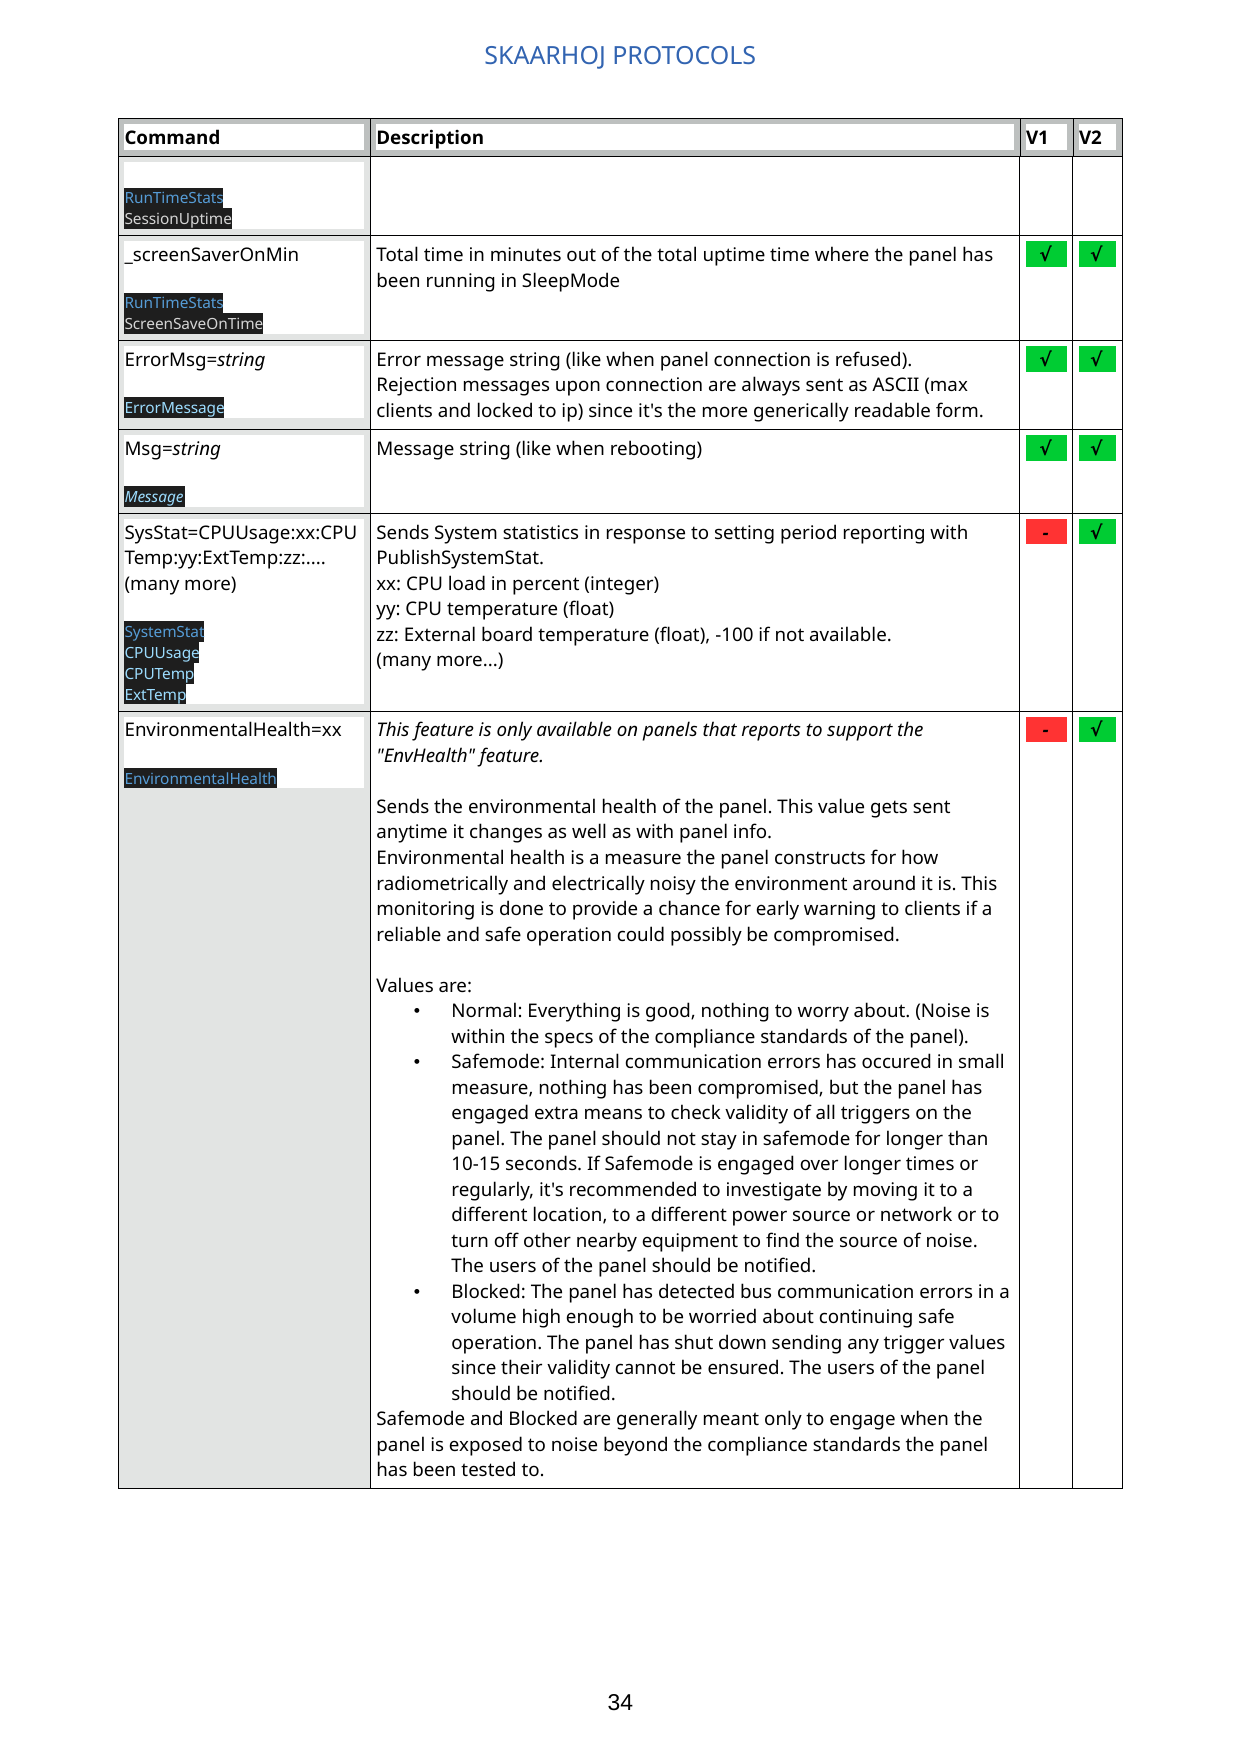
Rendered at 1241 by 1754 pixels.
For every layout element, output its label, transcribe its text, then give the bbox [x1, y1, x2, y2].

table_cell EnvironmentalHealth=xx EnvironmentalHealth [119, 712, 370, 1488]
table_cell √ [1073, 712, 1122, 1488]
table_cell RunTimeStats SessionUptime [119, 157, 370, 235]
table_cell Total time in minutes out of the total uptime time where the panel has been running in SleepMode [371, 236, 1019, 340]
table_cell √ [1073, 514, 1122, 711]
table_cell [1020, 157, 1072, 235]
table_header V2 [1074, 119, 1122, 156]
table_cell SysStat=CPUUsage:xx:CPUTemp:yy:ExtTemp:zz:.... (many more) SystemStat CPUUsage CPUTemp ExtTemp [119, 514, 370, 711]
table_cell √ [1073, 236, 1122, 340]
table_cell [1073, 157, 1122, 235]
table_cell Sends System statistics in response to setting period reporting with PublishSystemStat. xx: CPU load in percent (integer) yy: CPU temperature (float) zz: External board temperature (float), -100 if not available. (many more...) [371, 514, 1019, 711]
table_cell Error message string (like when panel connection is refused). Rejection messages upon connection are always sent as ASCII (max clients and locked to ip) since it's the more generically readable form. [371, 341, 1019, 429]
table_header Command [119, 119, 370, 156]
table_cell √ [1020, 236, 1072, 340]
table_header V1 [1021, 119, 1073, 156]
table_cell √ [1020, 430, 1072, 513]
table_cell This feature is only available on panels that reports to support the "EnvHealth" feature. Sends the environmental health of the panel. This value gets sent anytime it changes as well as with panel info. Environmental health is a measure the panel constructs for how radiometrically and electrically noisy the environment around it is. This monitoring is done to provide a chance for early warning to clients if a reliable and safe operation could possibly be compromised. Values are: Normal: Everything is good, nothing to worry about. (Noise is within the specs of the compliance standards of the panel). Safemode: Internal communication errors has occured in small measure, nothing has been compromised, but the panel has engaged extra means to check validity of all triggers on the panel. The panel should not stay in safemode for longer than 10-15 seconds. If Safemode is engaged over longer times or regularly, it's recommended to investigate by moving it to a different location, to a different power source or network or to turn off other nearby equipment to find the source of noise. The users of the panel should be notified. Blocked: The panel has detected bus communication errors in a volume high enough to be worried about continuing safe operation. The panel has shut down sending any trigger values since their validity cannot be ensured. The users of the panel should be notified. Safemode and Blocked are generally meant only to engage when the panel is exposed to noise beyond the compliance standards the panel has been tested to. [371, 712, 1019, 1488]
table_cell Msg=string Message [119, 430, 370, 513]
table_cell _screenSaverOnMin RunTimeStats ScreenSaveOnTime [119, 236, 370, 340]
table_header Description [371, 119, 1020, 156]
table_cell [371, 157, 1019, 235]
table_cell - [1020, 514, 1072, 711]
table_cell Message string (like when rebooting) [371, 430, 1019, 513]
table_cell √ [1073, 341, 1122, 429]
table_cell ErrorMsg=string ErrorMessage [119, 341, 370, 429]
table_cell √ [1020, 341, 1072, 429]
table_cell - [1020, 712, 1072, 1488]
table_cell √ [1073, 430, 1122, 513]
